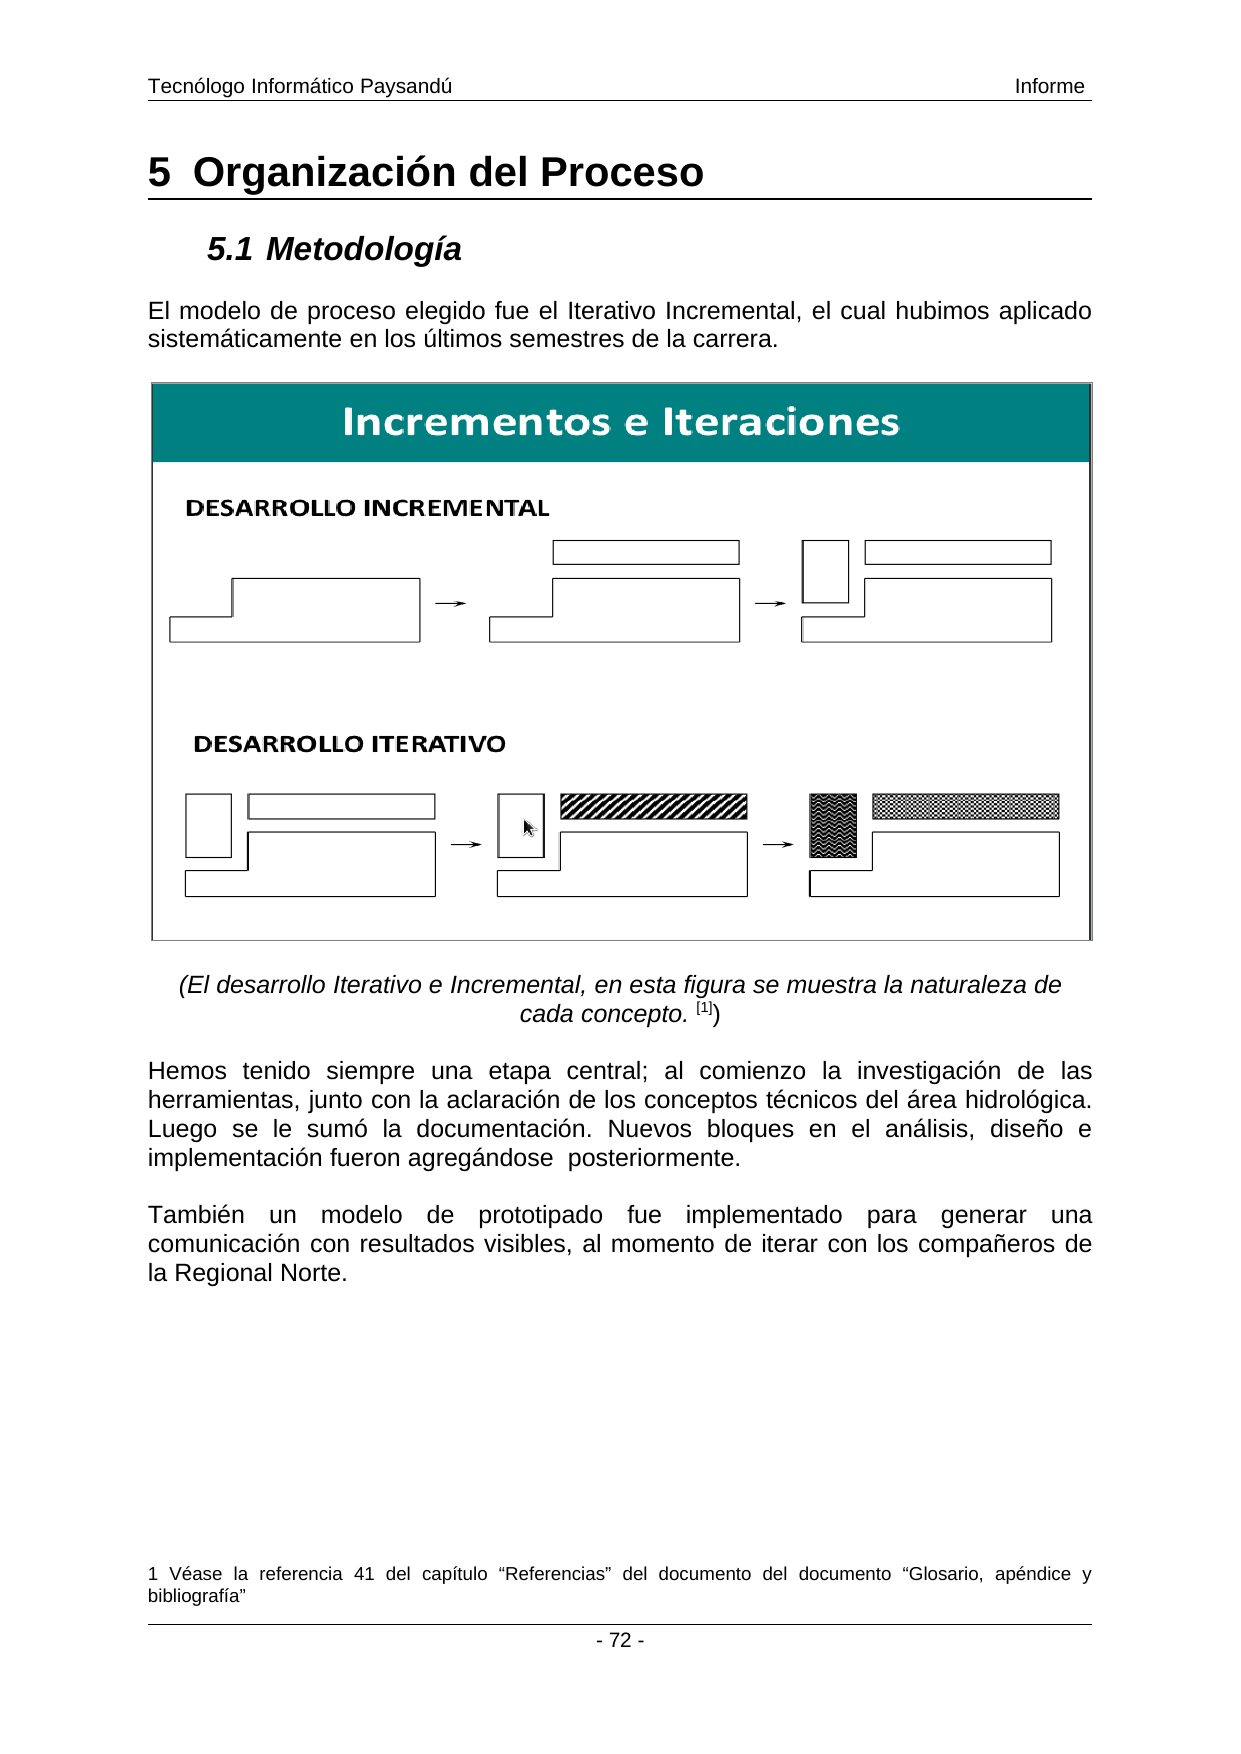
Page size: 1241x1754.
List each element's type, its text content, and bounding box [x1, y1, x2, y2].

text También un modelo de prototipado fue implementado para generar una comunicación con resultados visibles, al momento de iterar con los compañeros de la Regional Norte. [148, 1200, 1092, 1286]
text (El desarrollo Iterativo e Incremental, en esta figura se muestra la naturaleza de cada concepto. []) [148, 970, 1092, 1027]
subtitle Metodología [207, 228, 1092, 267]
picture [152, 383, 1092, 940]
subtitle Organización del Proceso [148, 148, 1092, 198]
text Véase la referencia 41 del capítulo “Referencias” del documento del documento “Glosario, apéndice y bibliografía” [148, 1563, 1092, 1606]
text Hemos tenido siempre una etapa central; al comienzo la investigación de las herramientas, junto con la aclaración de los conceptos técnicos del área hidrológica. Luego se le sumó la documentación. Nuevos bloques en el análisis, diseño e implementación fueron agregándose posteriormente. [148, 1056, 1092, 1171]
text El modelo de proceso elegido fue el Iterativo Incremental, el cual hubimos aplicado sistemáticamente en los últimos semestres de la carrera. [148, 296, 1092, 353]
